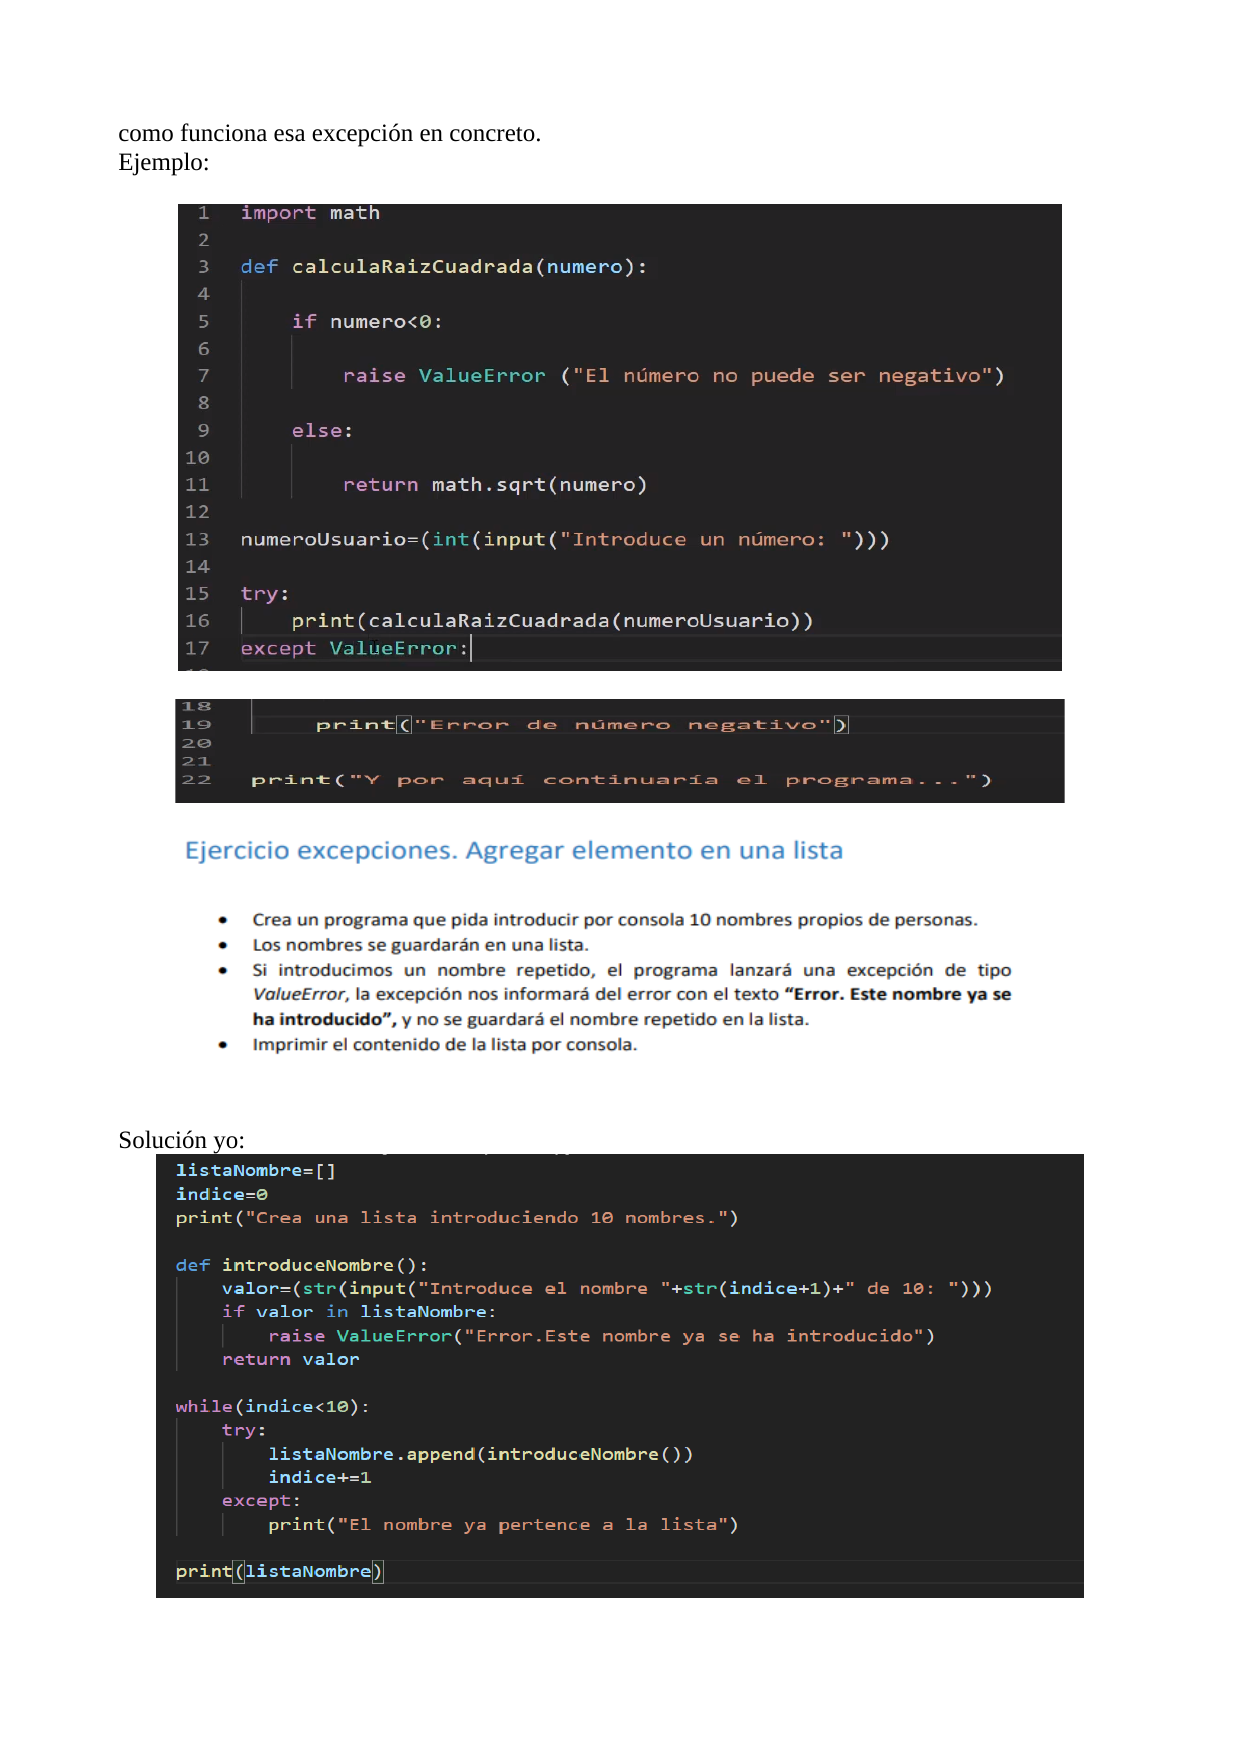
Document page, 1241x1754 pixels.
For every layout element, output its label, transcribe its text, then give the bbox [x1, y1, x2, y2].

text como funciona esa excepción en concreto. [118, 118, 1122, 147]
picture [156, 1154, 1084, 1598]
picture [175, 699, 1065, 803]
text Solución yo: [118, 1126, 1122, 1154]
picture [142, 831, 1098, 1097]
text Ejemplo: [118, 147, 1122, 176]
picture [178, 204, 1062, 671]
